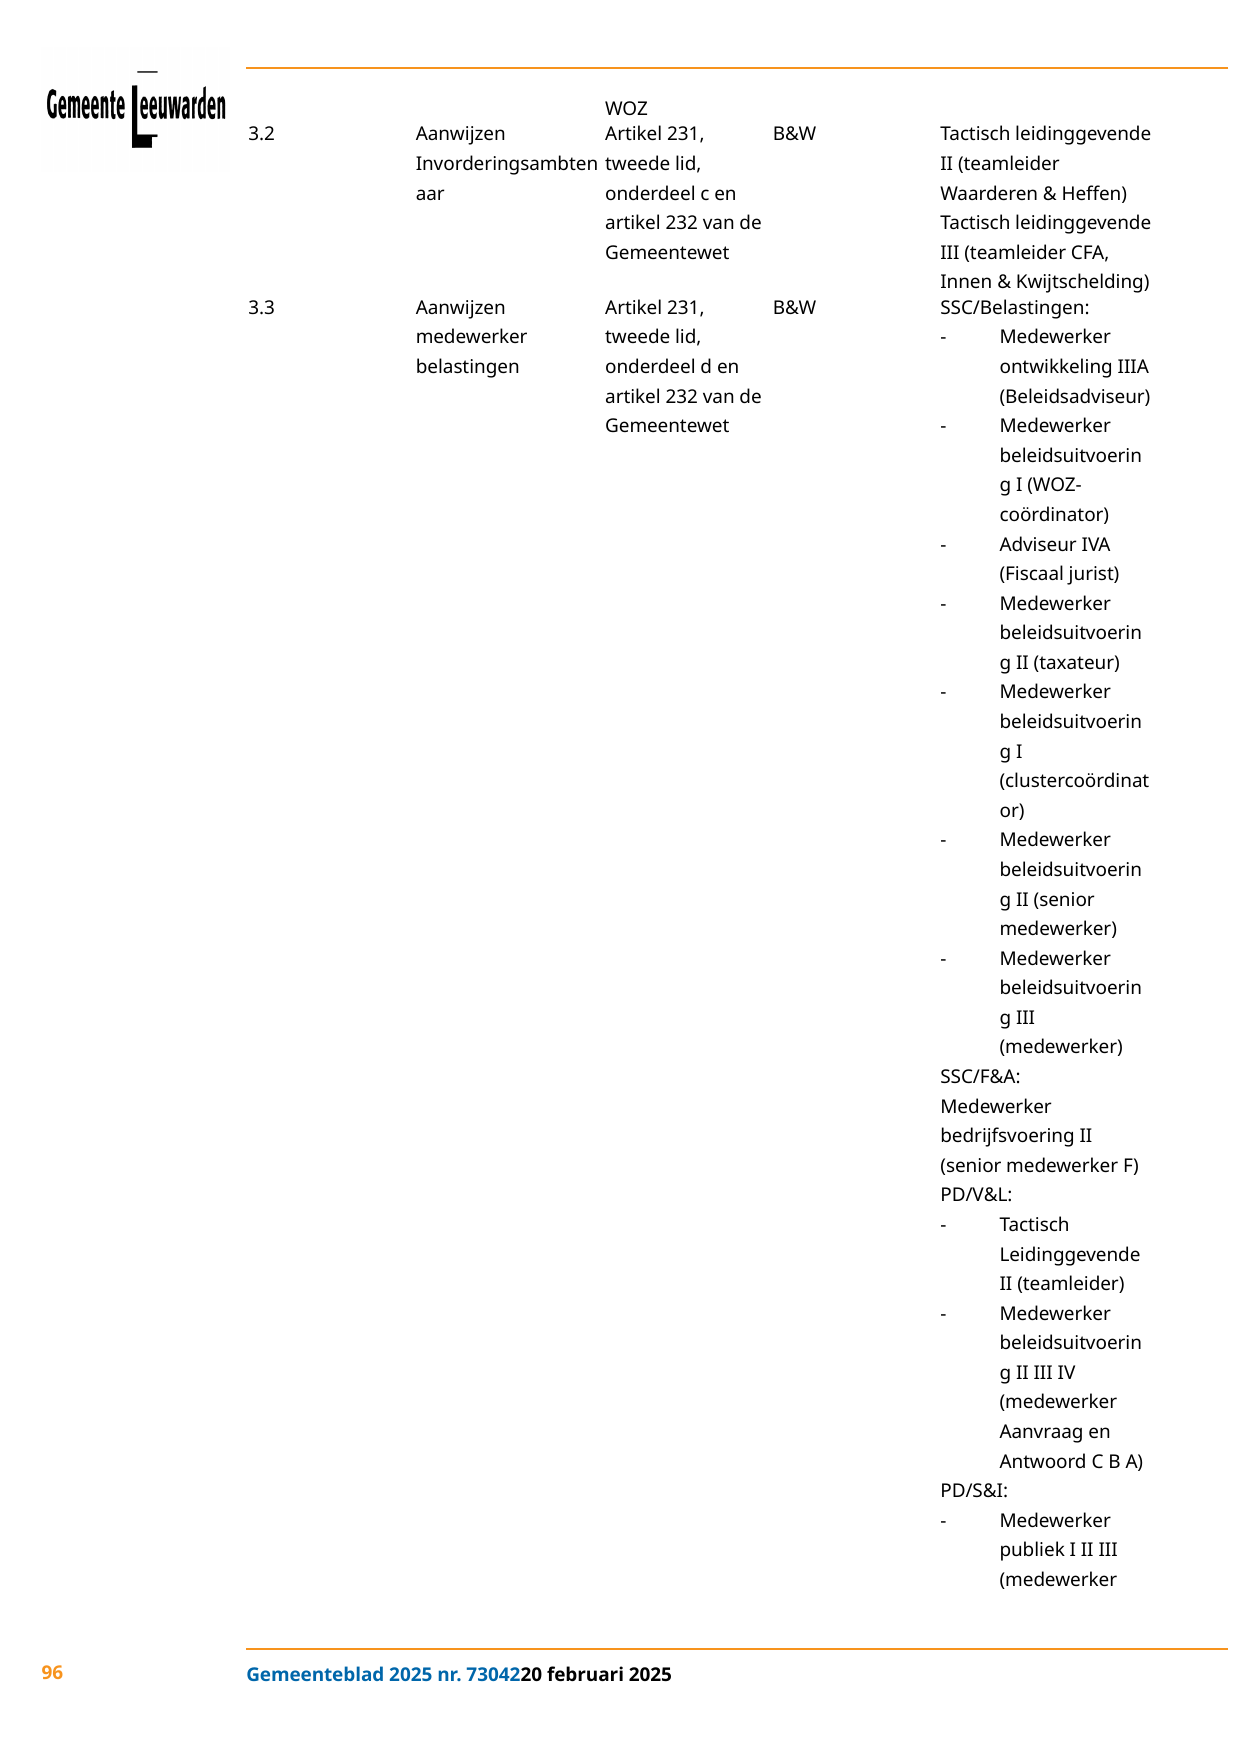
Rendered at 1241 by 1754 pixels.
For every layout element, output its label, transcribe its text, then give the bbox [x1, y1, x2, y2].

table_cell B&W [773, 121, 940, 294]
table_cell Artikel 231, tweede lid, onderdeel d en artikel 232 van de Gemeentewet [605, 294, 773, 1592]
table_cell B&W [773, 294, 940, 1592]
picture [41, 47, 231, 172]
table_cell SSC/Belastingen: Medewerker ontwikkeling IIIA (Beleidsadviseur) Medewerker beleidsuitvoering I (WOZ-coördinator) Adviseur IVA (Fiscaal jurist) Medewerker beleidsuitvoering II (taxateur) Medewerker beleidsuitvoering I (clustercoördinator) Medewerker beleidsuitvoering II (senior medewerker) Medewerker beleidsuitvoering III (medewerker) SSC/F&A: Medewerker bedrijfsvoering II (senior medewerker F) PD/V&L: Tactisch Leidinggevende II (teamleider) Medewerker beleidsuitvoering II III IV (medewerker Aanvraag en Antwoord C B A) PD/S&I: Medewerker publiek I II III (medewerker [940, 294, 1152, 1592]
table_cell Aanwijzen Invorderingsambtenaar [416, 121, 605, 294]
table_cell [416, 95, 605, 121]
table_cell 3.2 [248, 121, 416, 294]
table_cell 3.3 [248, 294, 416, 1592]
table_cell Aanwijzen medewerker belastingen [416, 294, 605, 1592]
table_cell [940, 95, 1152, 121]
table_cell [248, 95, 416, 121]
table_cell [773, 95, 940, 121]
table_cell Artikel 231, tweede lid, onderdeel c en artikel 232 van de Gemeentewet [605, 121, 773, 294]
table_cell Tactisch leidinggevende II (teamleider Waarderen & Heffen) Tactisch leidinggevende III (teamleider CFA, Innen & Kwijtschelding) [940, 121, 1152, 294]
table_cell WOZ [605, 95, 773, 121]
